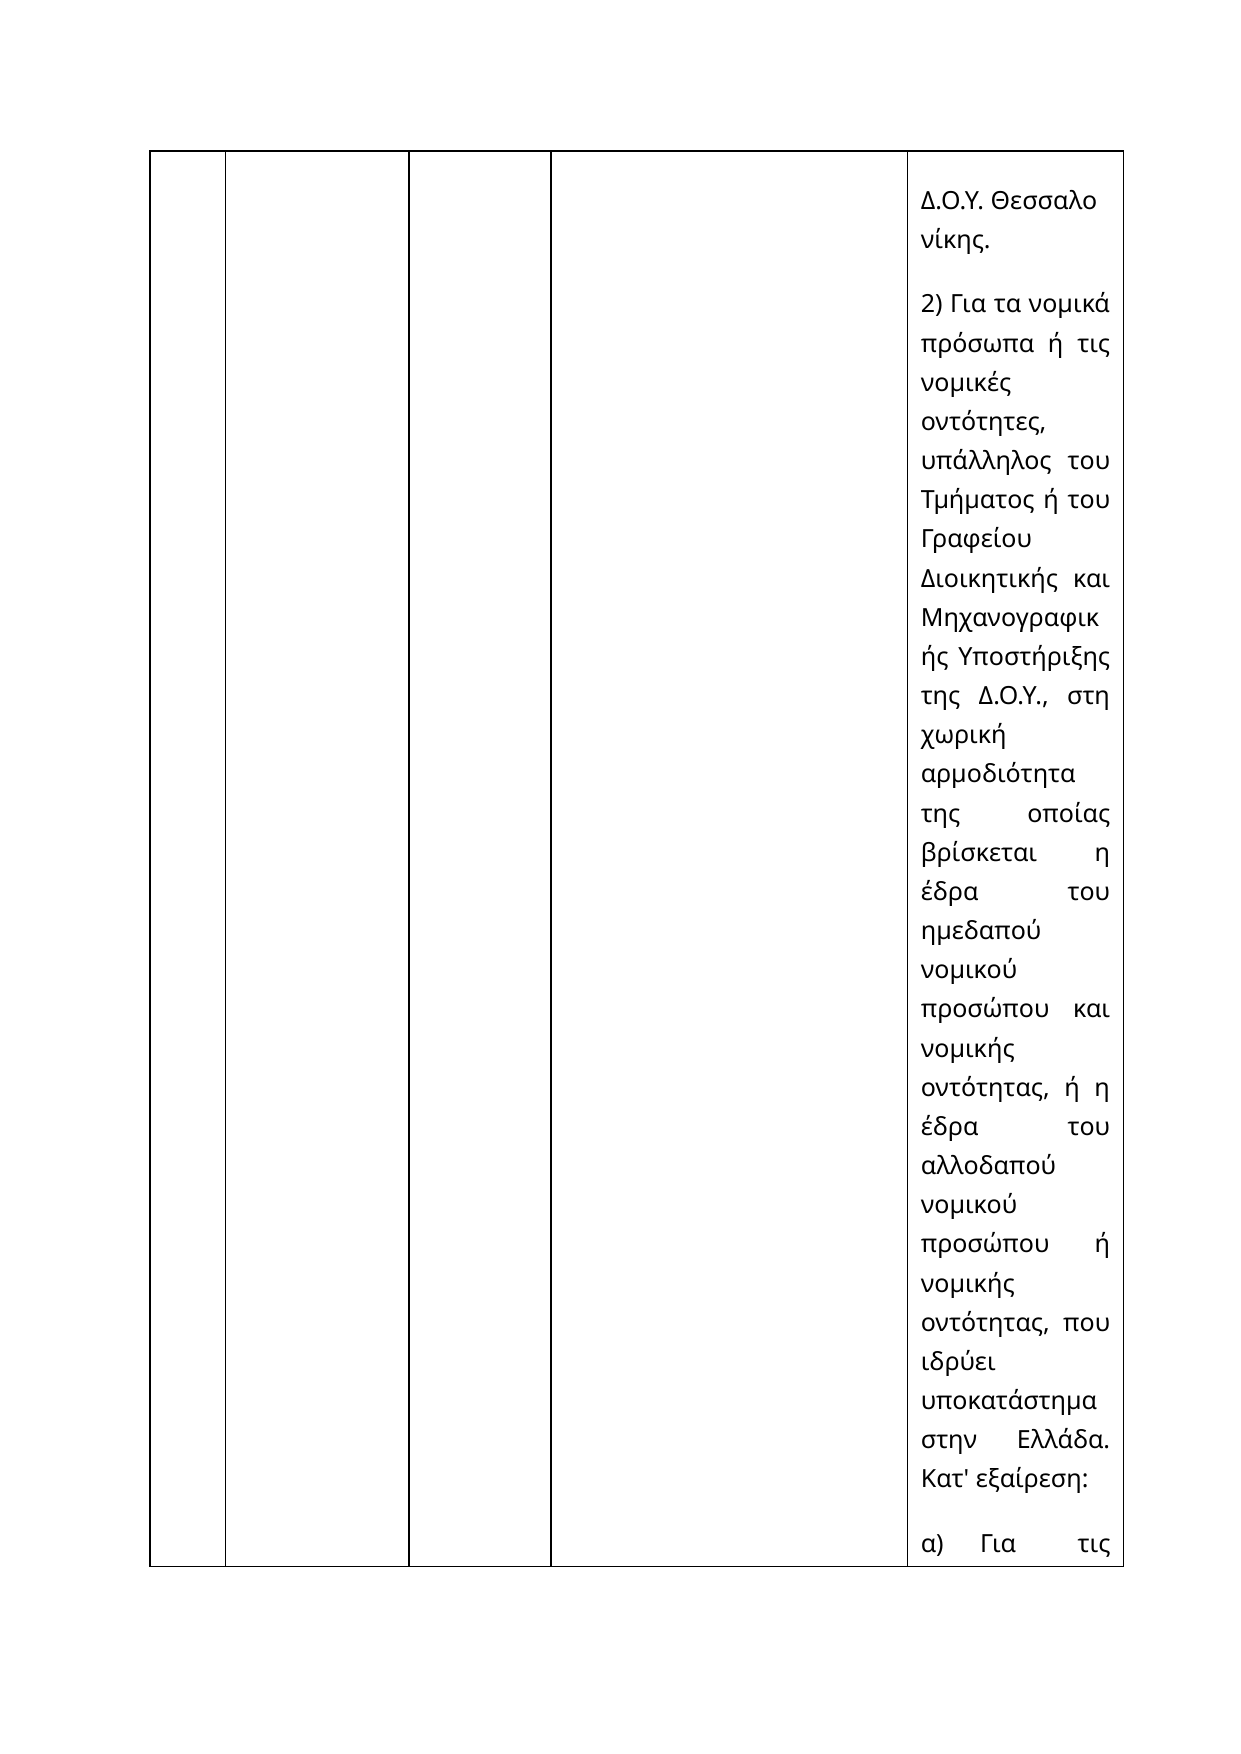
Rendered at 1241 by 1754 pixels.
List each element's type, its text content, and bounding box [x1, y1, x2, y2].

table_cell [552, 152, 907, 1566]
table_cell [226, 152, 408, 1566]
table_cell [151, 152, 225, 1566]
table_cell Δ.Ο.Υ. Θεσσαλονίκης. 2) Για τα νομικά πρόσωπα ή τις νομικές οντότητες, υπάλληλος του Τμήματος ή του Γραφείου Διοικητικής και Μηχανογραφικής Υποστήριξης της Δ.Ο.Υ., στη χωρική αρμοδιότητα της οποίας βρίσκεται η έδρα του ημεδαπού νομικού προσώπου και νομικής οντότητας, ή η έδρα του αλλοδαπού νομικού προσώπου ή νομικής οντότητας, που ιδρύει υποκατάστημα στην Ελλάδα. Κατ' εξαίρεση: α) Για τις [908, 152, 1123, 1566]
table_cell [410, 152, 550, 1566]
